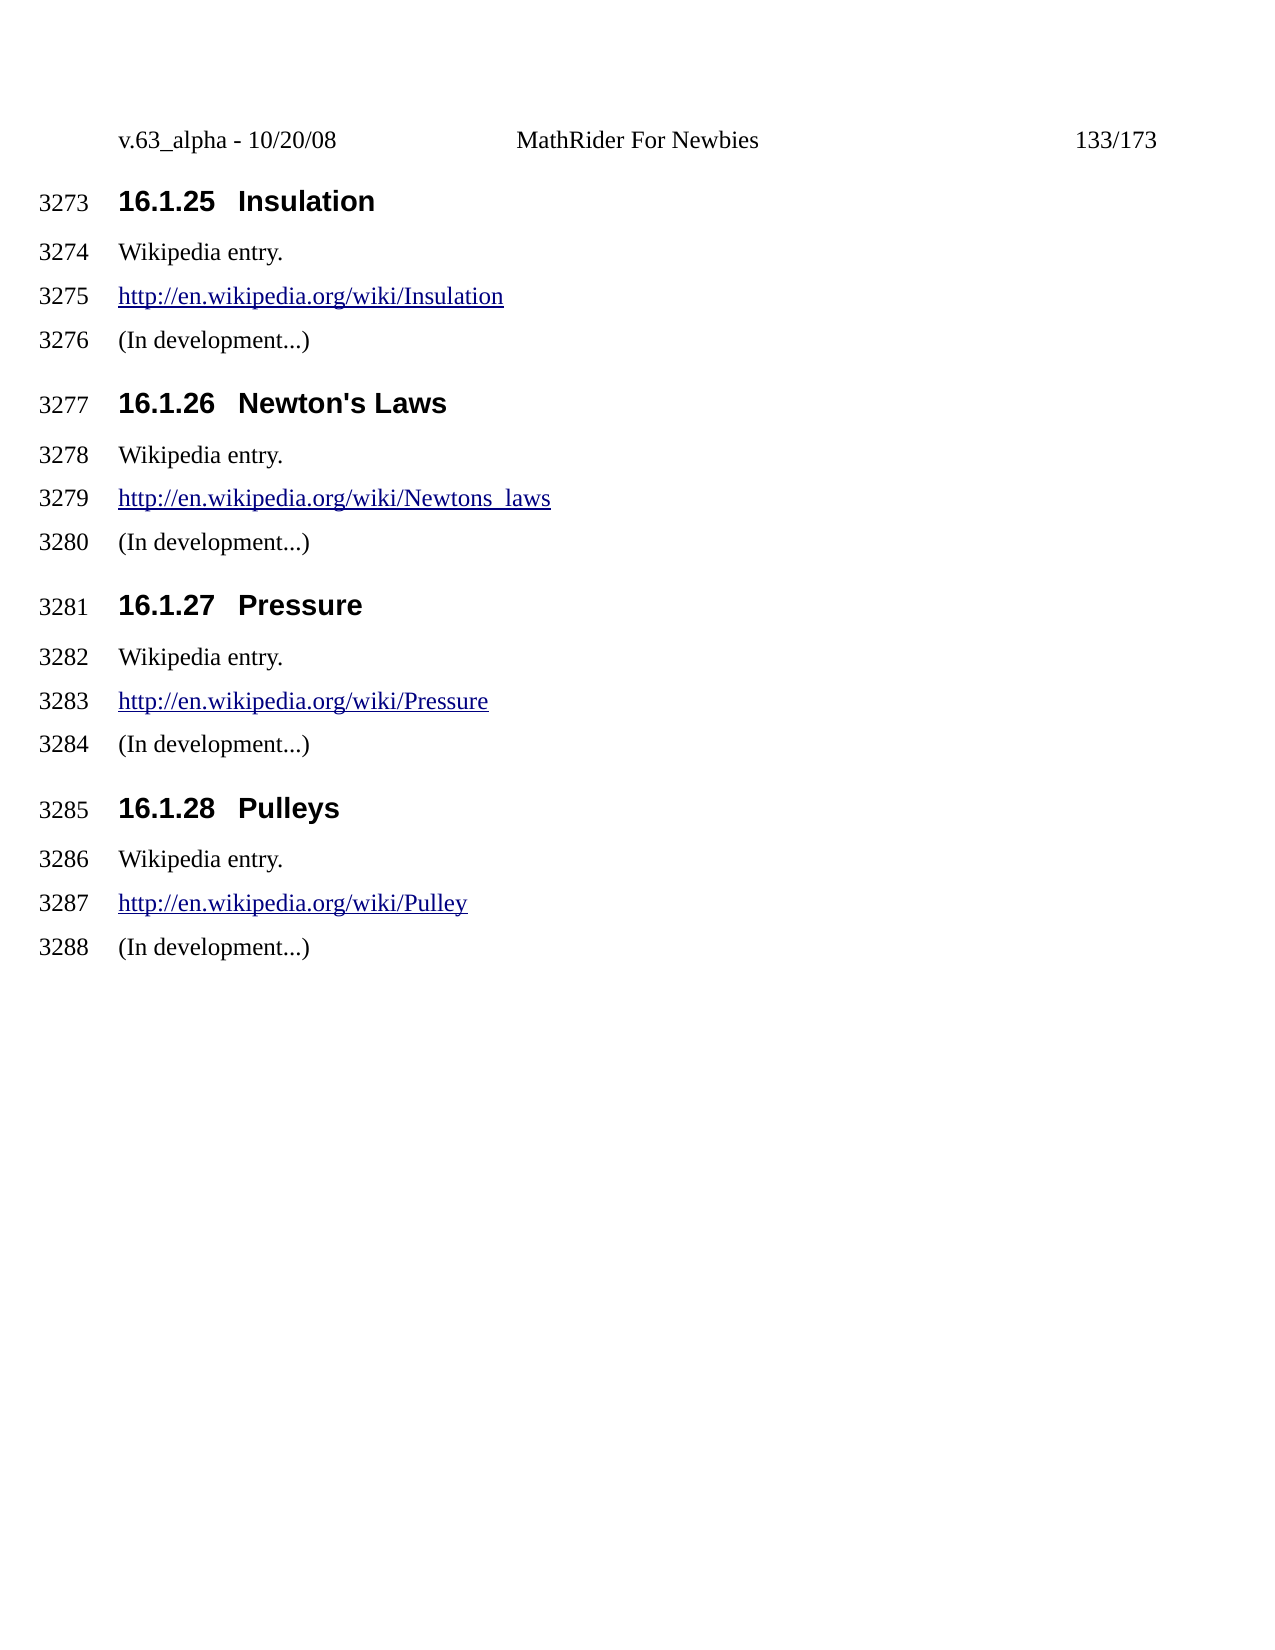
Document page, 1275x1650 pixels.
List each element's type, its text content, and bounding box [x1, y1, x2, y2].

text http://en.wikipedia.org/wiki/Newtons_laws [118, 483, 1157, 512]
text Wikipedia entry. [118, 844, 1157, 873]
subtitle Newton's Laws [118, 386, 1157, 420]
text http://en.wikipedia.org/wiki/Insulation [118, 281, 1157, 310]
text (In development...) [118, 932, 1157, 961]
text (In development...) [118, 729, 1157, 758]
subtitle Insulation [118, 184, 1157, 217]
text Wikipedia entry. [118, 642, 1157, 671]
text http://en.wikipedia.org/wiki/Pressure [118, 686, 1157, 714]
text Wikipedia entry. [118, 440, 1157, 468]
text http://en.wikipedia.org/wiki/Pulley [118, 888, 1157, 917]
text Wikipedia entry. [118, 237, 1157, 266]
text (In development...) [118, 325, 1157, 354]
subtitle Pressure [118, 588, 1157, 622]
subtitle Pulleys [118, 791, 1157, 824]
text (In development...) [118, 527, 1157, 556]
